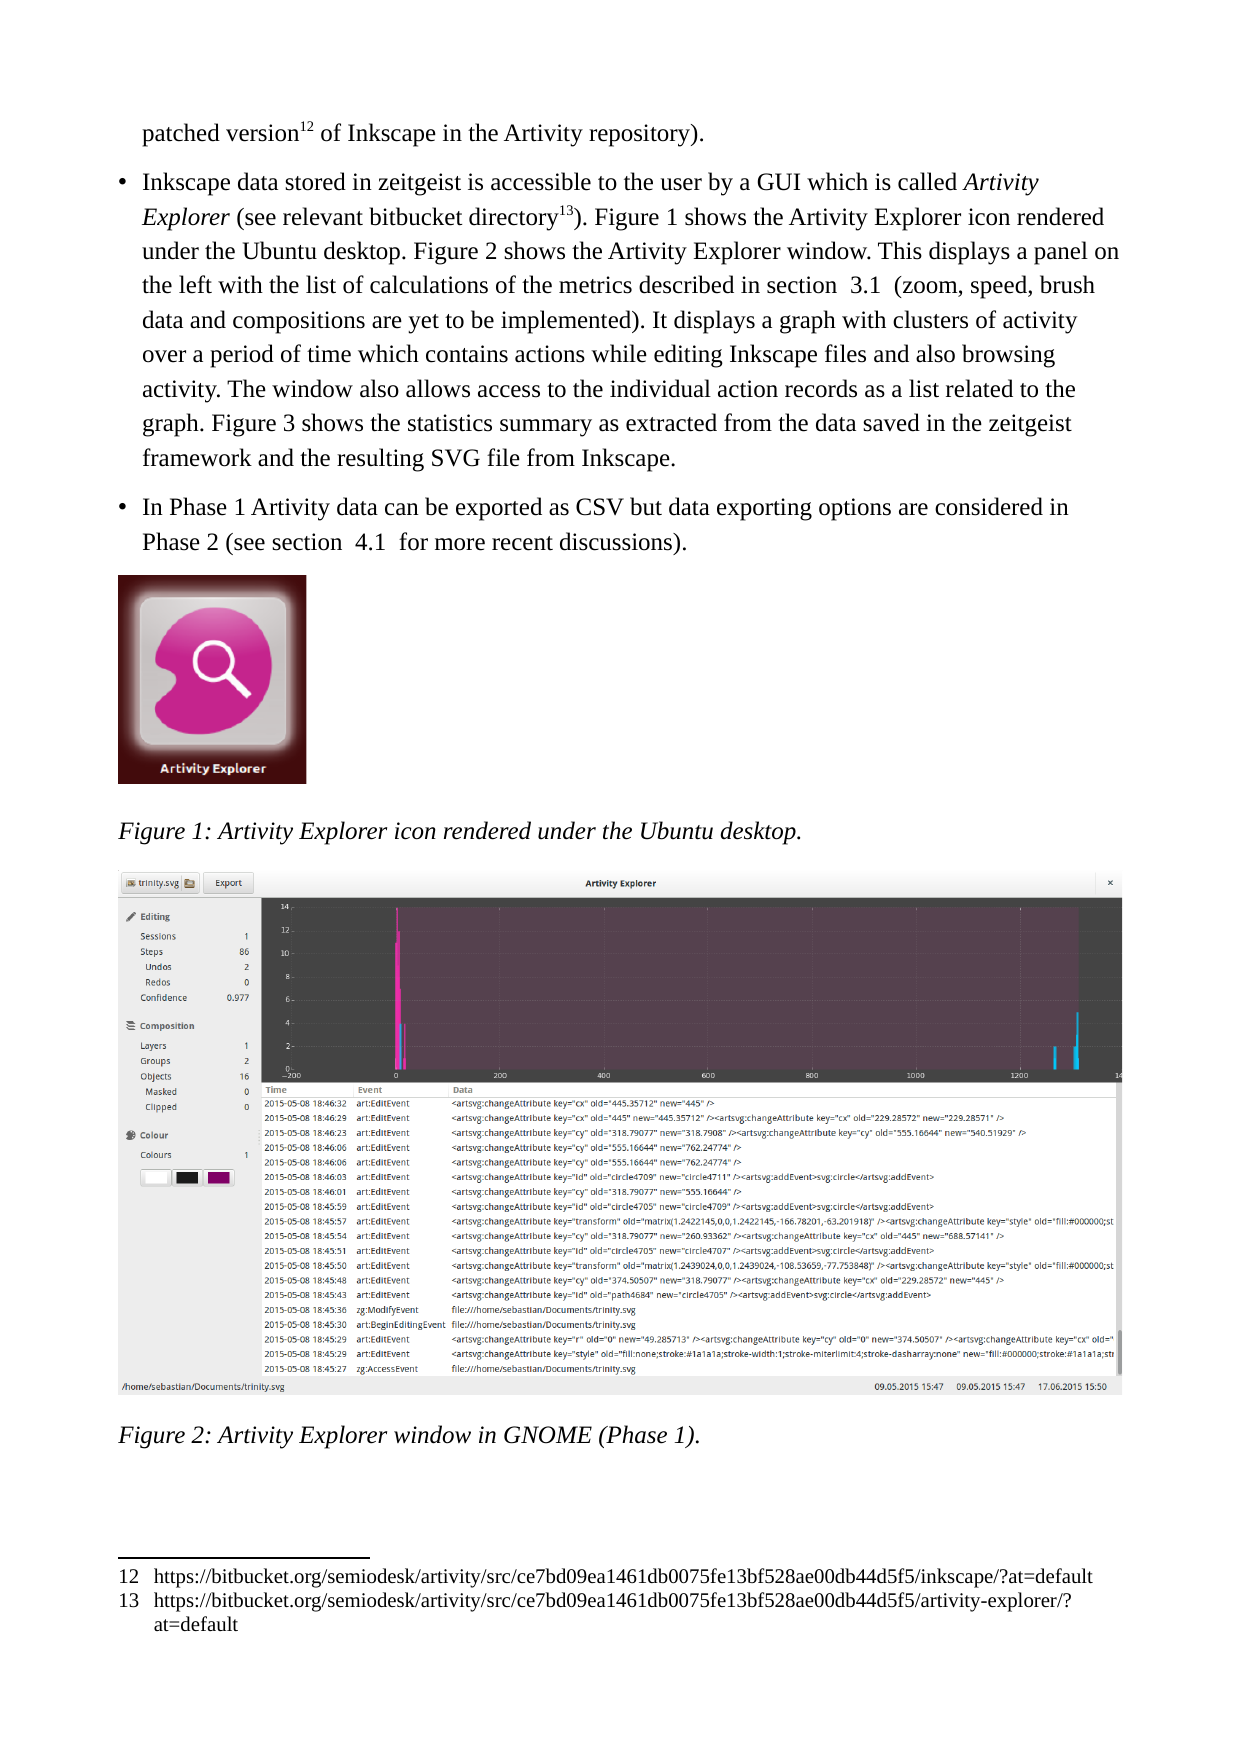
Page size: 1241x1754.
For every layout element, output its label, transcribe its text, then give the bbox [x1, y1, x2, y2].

list Inkscape data stored in zeitgeist is accessible to the user by a GUI which is called Artivity Explorer (see relevant bitbucket directory). Figure 1 shows the Artivity Explorer icon rendered under the Ubuntu desktop. Figure 2 shows the Artivity Explorer window. This displays a panel on the left with the list of calculations of the metrics described in section 3.1 (zoom, speed, brush data and compositions are yet to be implemented). It displays a graph with clusters of activity over a period of time which contains actions while editing Inkscape files and also browsing activity. The window also allows access to the individual action records as a list related to the graph. Figure 3 shows the statistics summary as extracted from the data saved in the zeitgeist framework and the resulting SVG file from Inkscape. [118, 167, 1122, 472]
list https://bitbucket.org/semiodesk/artivity/src/ce7bd09ea1461db0075fe13bf528ae00db44d5f5/artivity-explorer/?at=default [118, 1588, 1122, 1636]
list In Phase 1 Artivity data can be exported as CSV but data exporting options are considered in Phase 2 (see section 4.1 for more recent discussions). [118, 492, 1122, 555]
list patched version of Inkscape in the Artivity repository). [118, 118, 1122, 147]
text Figure 2: Artivity Explorer window in GNOME (Phase 1). [118, 1420, 1122, 1448]
text Figure 1: Artivity Explorer icon rendered under the Ubuntu desktop. [118, 816, 1122, 845]
picture [118, 575, 307, 784]
picture [118, 870, 1123, 1395]
list https://bitbucket.org/semiodesk/artivity/src/ce7bd09ea1461db0075fe13bf528ae00db44d5f5/inkscape/?at=default [118, 1564, 1122, 1588]
